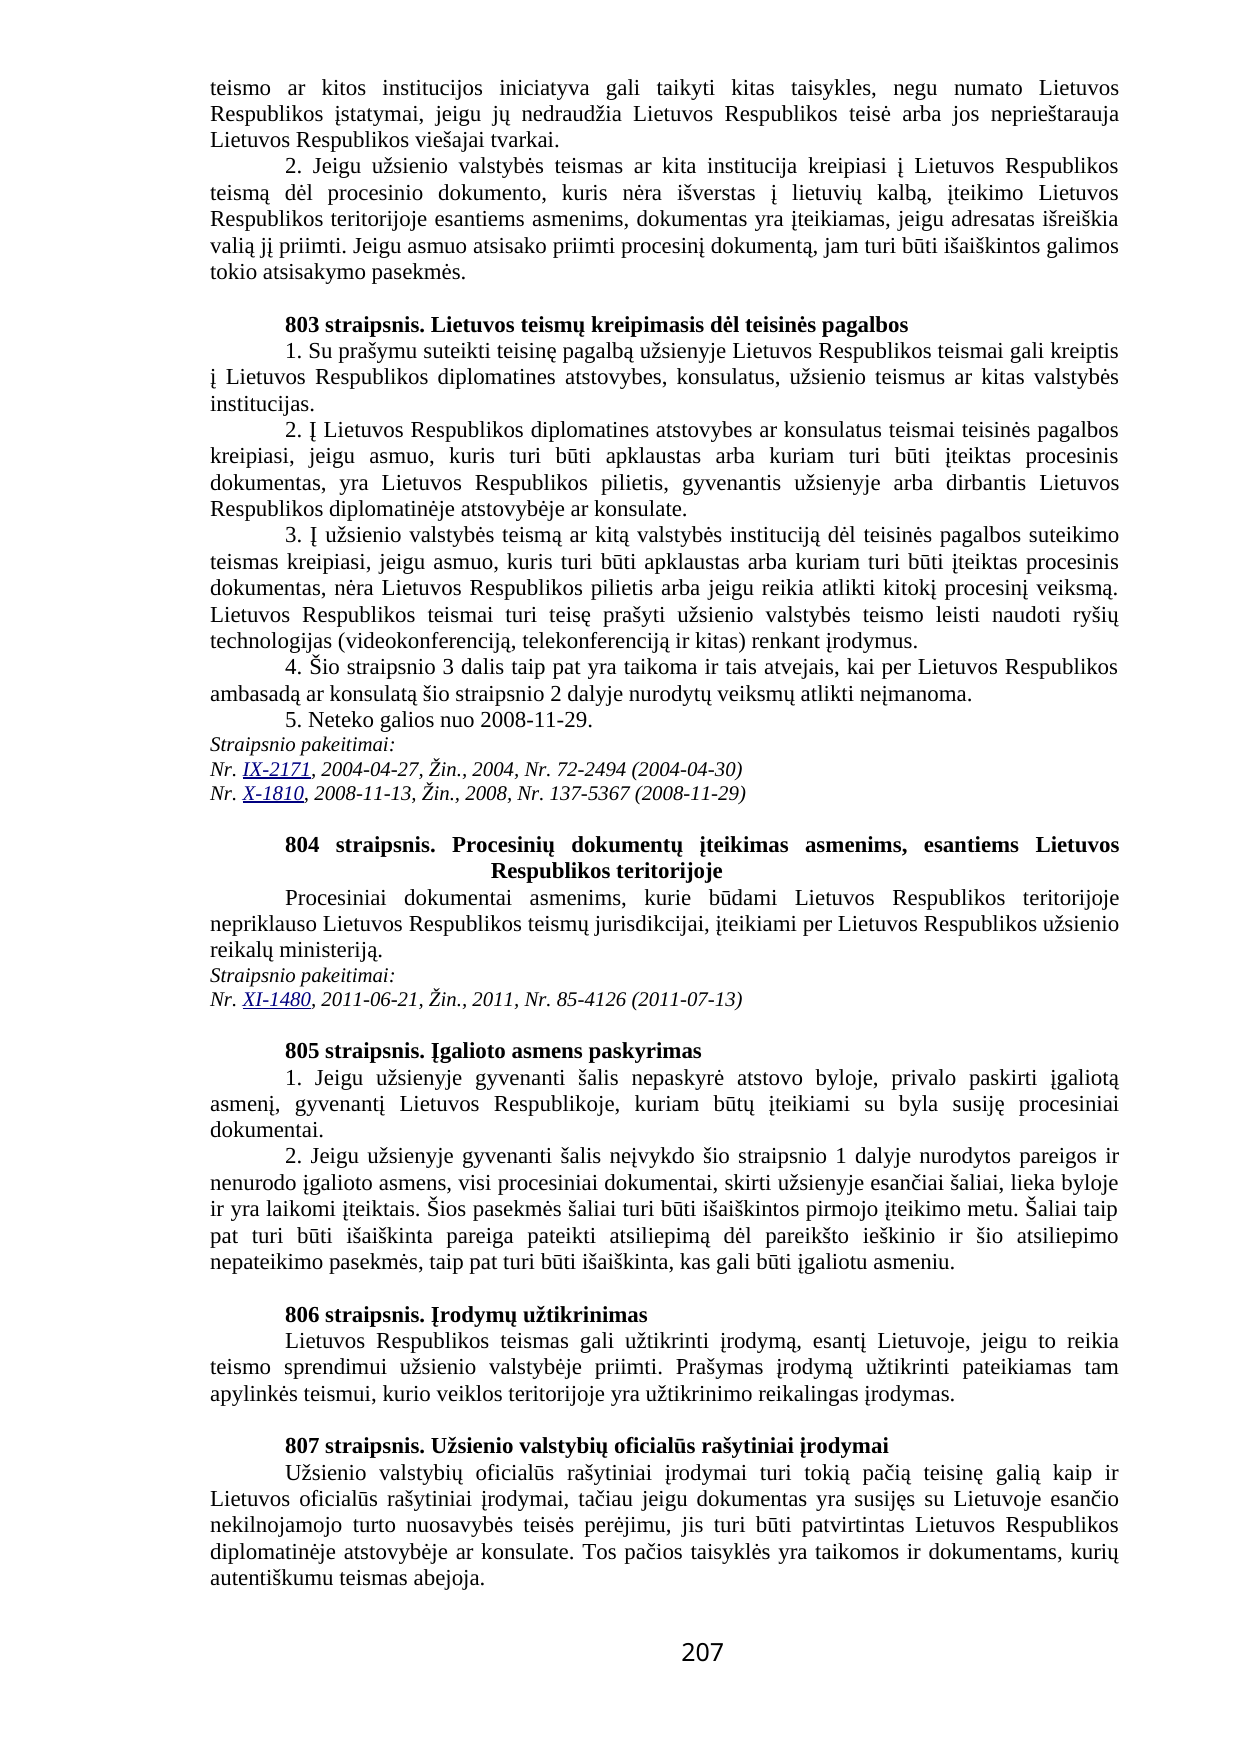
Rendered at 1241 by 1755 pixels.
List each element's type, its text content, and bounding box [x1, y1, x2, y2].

text Užsienio valstybių oficialūs rašytiniai įrodymai turi tokią pačią teisinę galią kaip ir Lietuvos oficialūs rašytiniai įrodymai, tačiau jeigu dokumentas yra susijęs su Lietuvoje esančio nekilnojamojo turto nuosavybės teisės perėjimu, jis turi būti patvirtintas Lietuvos Respublikos diplomatinėje atstovybėje ar konsulate. Tos pačios taisyklės yra taikomos ir dokumentams, kurių autentiškumu teismas abejoja. [210, 1459, 1120, 1591]
text Lietuvos Respublikos teismas gali užtikrinti įrodymą, esantį Lietuvoje, jeigu to reikia teismo sprendimui užsienio valstybėje priimti. Prašymas įrodymą užtikrinti pateikiamas tam apylinkės teismui, kurio veiklos teritorijoje yra užtikrinimo reikalingas įrodymas. [210, 1327, 1120, 1406]
text 805 straipsnis. Įgalioto asmens paskyrimas [210, 1037, 1120, 1063]
text Straipsnio pakeitimai: [210, 963, 1120, 987]
text 4. Šio straipsnio 3 dalis taip pat yra taikoma ir tais atvejais, kai per Lietuvos Respublikos ambasadą ar konsulatą šio straipsnio 2 dalyje nurodytų veiksmų atlikti neįmanoma. [210, 653, 1120, 706]
text 804 straipsnis. Procesinių dokumentų įteikimas asmenims, esantiems Lietuvos Respublikos teritorijoje [285, 831, 1120, 884]
text Nr. XI-1480, 2011-06-21, Žin., 2011, Nr. 85-4126 (2011-07-13) [210, 987, 1120, 1011]
text 3. Į užsienio valstybės teismą ar kitą valstybės instituciją dėl teisinės pagalbos suteikimo teismas kreipiasi, jeigu asmuo, kuris turi būti apklaustas arba kuriam turi būti įteiktas procesinis dokumentas, nėra Lietuvos Respublikos pilietis arba jeigu reikia atlikti kitokį procesinį veiksmą. Lietuvos Respublikos teismai turi teisę prašyti užsienio valstybės teismo leisti naudoti ryšių technologijas (videokonferenciją, telekonferenciją ir kitas) renkant įrodymus. [210, 522, 1120, 653]
text 2. Jeigu užsienyje gyvenanti šalis neįvykdo šio straipsnio 1 dalyje nurodytos pareigos ir nenurodo įgalioto asmens, visi procesiniai dokumentai, skirti užsienyje esančiai šaliai, lieka byloje ir yra laikomi įteiktais. Šios pasekmės šaliai turi būti išaiškintos pirmojo įteikimo metu. Šaliai taip pat turi būti išaiškinta pareiga pateikti atsiliepimą dėl pareikšto ieškinio ir šio atsiliepimo nepateikimo pasekmės, taip pat turi būti išaiškinta, kas gali būti įgaliotu asmeniu. [210, 1143, 1120, 1274]
text 2. Jeigu užsienio valstybės teismas ar kita institucija kreipiasi į Lietuvos Respublikos teismą dėl procesinio dokumento, kuris nėra išverstas į lietuvių kalbą, įteikimo Lietuvos Respublikos teritorijoje esantiems asmenims, dokumentas yra įteikiamas, jeigu adresatas išreiškia valią jį priimti. Jeigu asmuo atsisako priimti procesinį dokumentą, jam turi būti išaiškintos galimos tokio atsisakymo pasekmės. [210, 153, 1120, 284]
text 803 straipsnis. Lietuvos teismų kreipimasis dėl teisinės pagalbos [210, 311, 1120, 337]
text Procesiniai dokumentai asmenims, kurie būdami Lietuvos Respublikos teritorijoje nepriklauso Lietuvos Respublikos teismų jurisdikcijai, įteikiami per Lietuvos Respublikos užsienio reikalų ministeriją. [210, 884, 1120, 963]
text 1. Su prašymu suteikti teisinę pagalbą užsienyje Lietuvos Respublikos teismai gali kreiptis į Lietuvos Respublikos diplomatines atstovybes, konsulatus, užsienio teismus ar kitas valstybės institucijas. [210, 337, 1120, 416]
text Straipsnio pakeitimai: [210, 732, 1120, 756]
text Nr. IX-2171, 2004-04-27, Žin., 2004, Nr. 72-2494 (2004-04-30) [210, 756, 1120, 781]
text 807 straipsnis. Užsienio valstybių oficialūs rašytiniai įrodymai [210, 1432, 1120, 1459]
text 806 straipsnis. Įrodymų užtikrinimas [210, 1301, 1120, 1327]
text 1. Jeigu užsienyje gyvenanti šalis nepaskyrė atstovo byloje, privalo paskirti įgaliotą asmenį, gyvenantį Lietuvos Respublikoje, kuriam būtų įteikiami su byla susiję procesiniai dokumentai. [210, 1063, 1120, 1143]
text Nr. X-1810, 2008-11-13, Žin., 2008, Nr. 137-5367 (2008-11-29) [210, 781, 1120, 804]
text 5. Neteko galios nuo 2008-11-29. [210, 706, 1120, 732]
text teismo ar kitos institucijos iniciatyva gali taikyti kitas taisykles, negu numato Lietuvos Respublikos įstatymai, jeigu jų nedraudžia Lietuvos Respublikos teisė arba jos neprieštarauja Lietuvos Respublikos viešajai tvarkai. [210, 73, 1120, 153]
text 2. Į Lietuvos Respublikos diplomatines atstovybes ar konsulatus teismai teisinės pagalbos kreipiasi, jeigu asmuo, kuris turi būti apklaustas arba kuriam turi būti įteiktas procesinis dokumentas, yra Lietuvos Respublikos pilietis, gyvenantis užsienyje arba dirbantis Lietuvos Respublikos diplomatinėje atstovybėje ar konsulate. [210, 416, 1120, 522]
